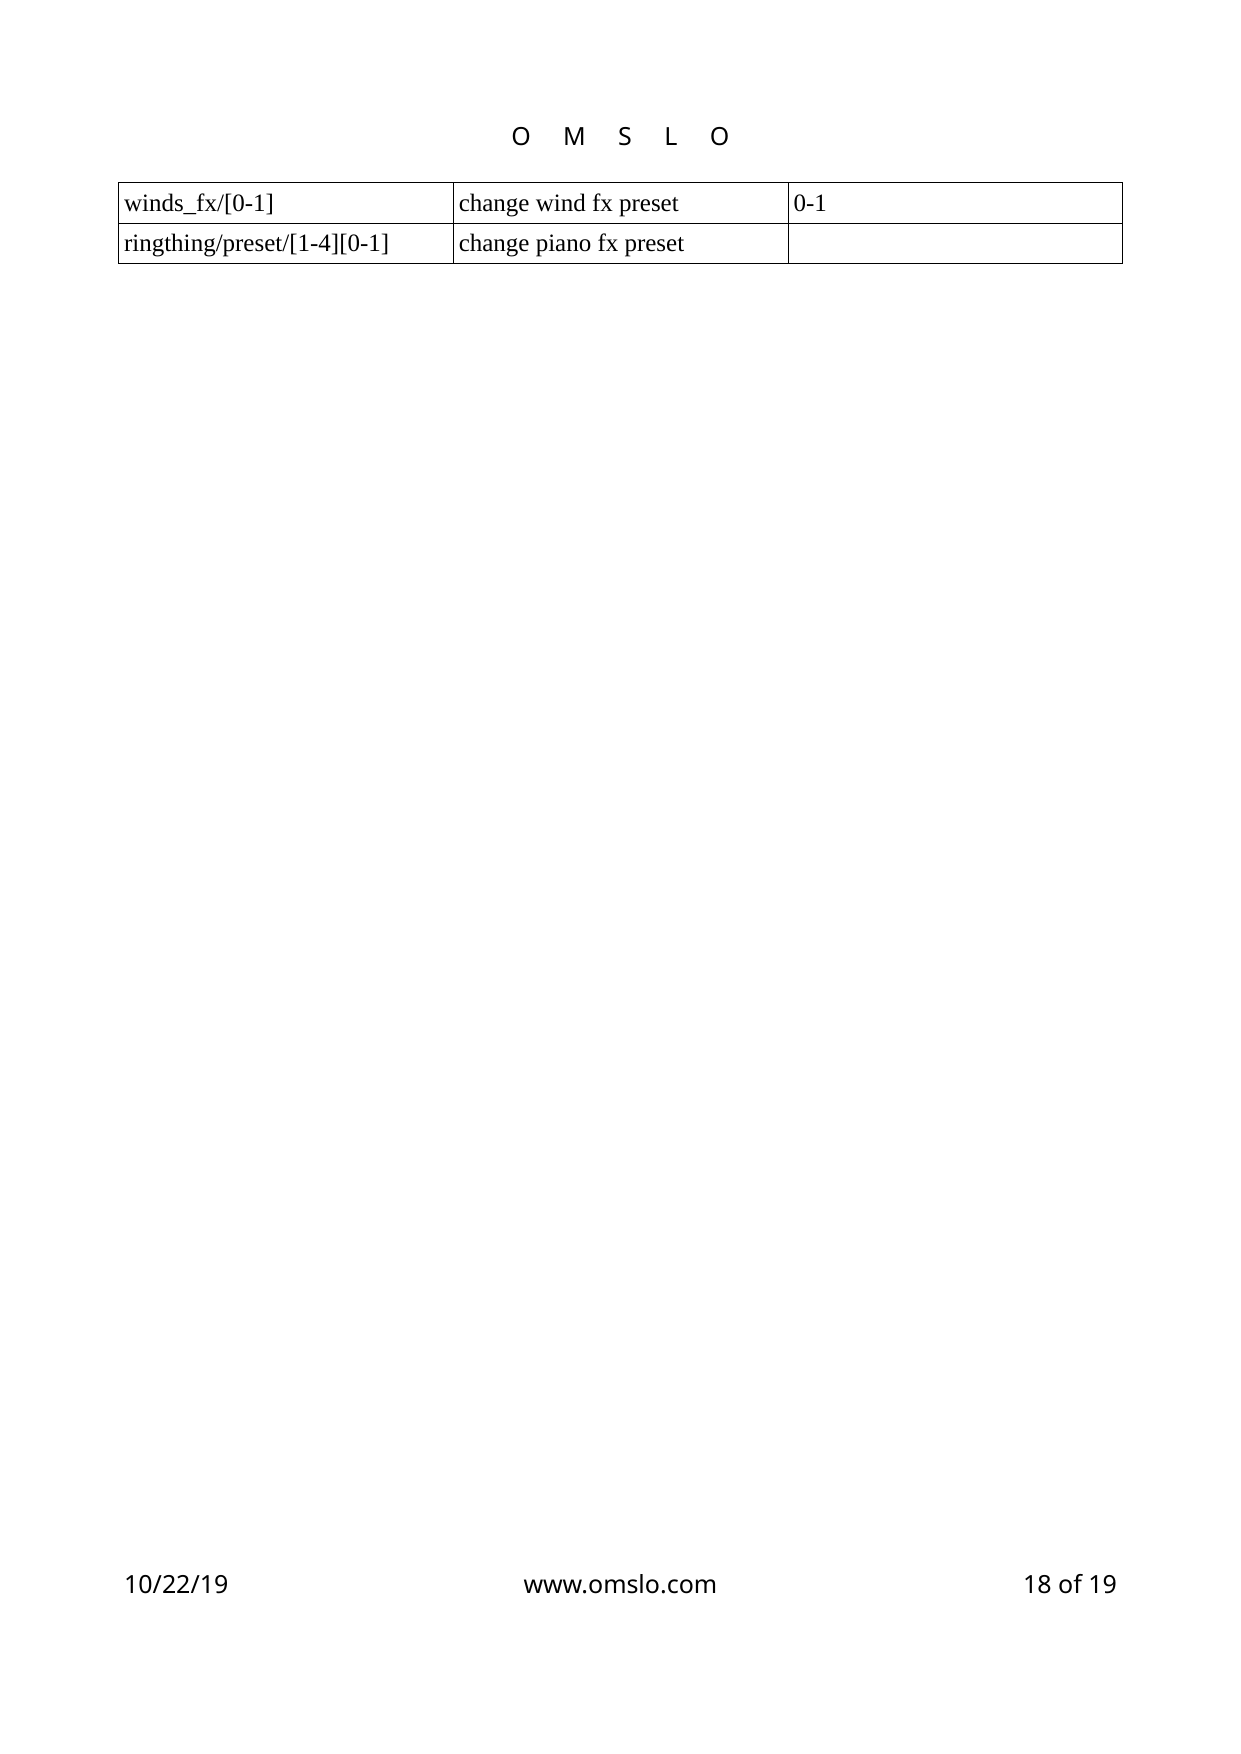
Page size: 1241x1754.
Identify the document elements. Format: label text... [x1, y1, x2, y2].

table_cell change piano fx preset [454, 224, 788, 263]
table_cell 0-1 [789, 183, 1122, 222]
table_cell [789, 224, 1122, 263]
table_cell change wind fx preset [454, 183, 788, 222]
table_cell winds_fx/[0-1] [119, 183, 453, 222]
table_cell ringthing/preset/[1-4][0-1] [119, 224, 453, 263]
